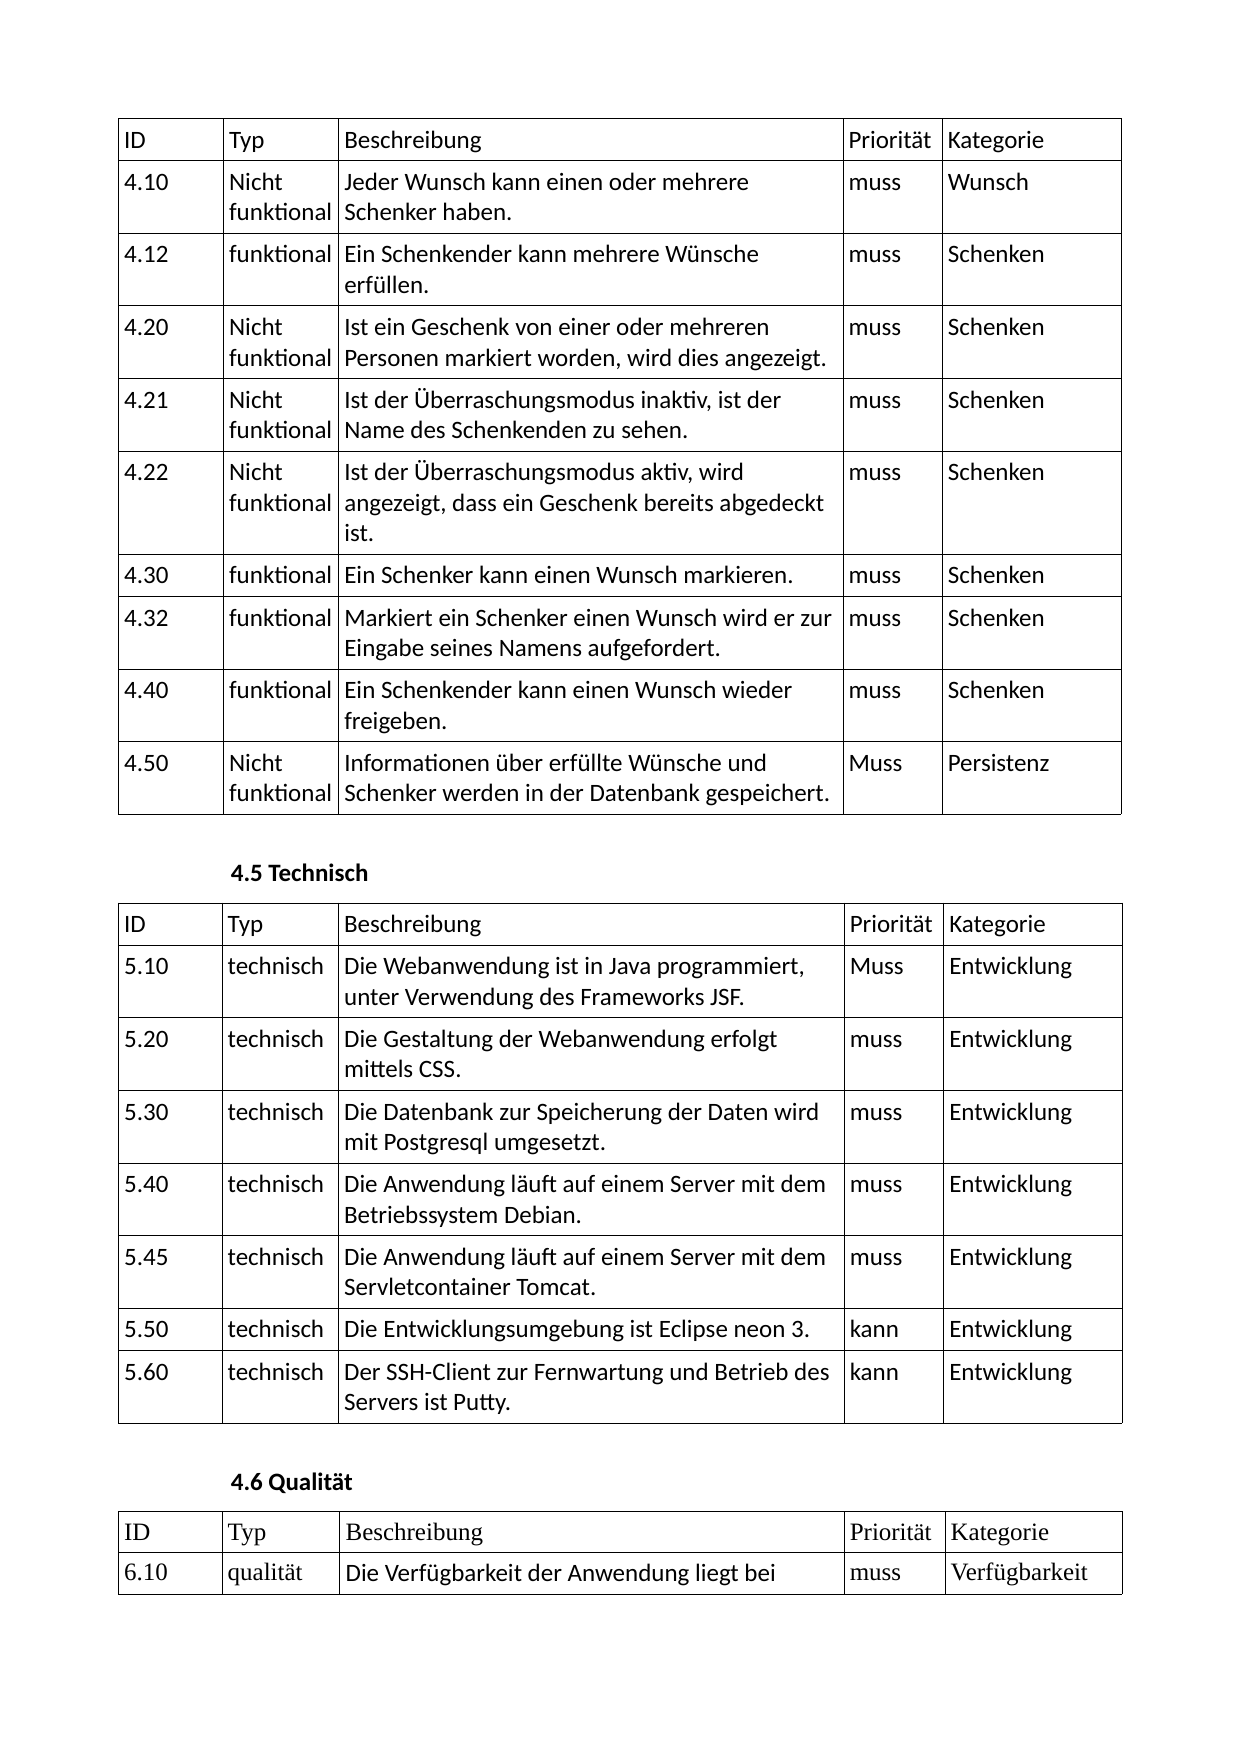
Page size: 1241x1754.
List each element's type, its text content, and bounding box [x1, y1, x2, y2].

table_cell 4.10 [119, 161, 223, 233]
table_cell Jeder Wunsch kann einen oder mehrere Schenker haben. [339, 161, 843, 233]
table_header Priorität [845, 904, 943, 945]
table_cell funktional [224, 555, 338, 596]
table_cell technisch [223, 1164, 338, 1235]
table_header Beschreibung [339, 119, 843, 160]
table_cell technisch [223, 1309, 338, 1350]
table_cell Markiert ein Schenker einen Wunsch wird er zur Eingabe seines Namens aufgefordert. [339, 597, 843, 668]
table_cell Schenken [943, 306, 1121, 378]
table_cell Die Webanwendung ist in Java programmiert, unter Verwendung des Frameworks JSF. [339, 946, 844, 1017]
table_cell Die Datenbank zur Speicherung der Daten wird mit Postgresql umgesetzt. [339, 1091, 844, 1162]
table_header Typ [223, 1512, 339, 1552]
table_cell Nicht funktional [224, 452, 338, 554]
table_cell Schenken [943, 597, 1121, 668]
table_cell 5.60 [119, 1351, 222, 1422]
table_cell technisch [223, 946, 338, 1017]
table_cell Ist der Überraschungsmodus aktiv, wird angezeigt, dass ein Geschenk bereits abgedeckt ist. [339, 452, 843, 554]
table_header Priorität [844, 119, 942, 160]
table_cell 5.40 [119, 1164, 222, 1235]
table_cell technisch [223, 1236, 338, 1308]
table_header ID [119, 1512, 222, 1552]
table_cell funktional [224, 597, 338, 668]
table_cell muss [845, 1164, 943, 1235]
table_cell funktional [224, 234, 338, 305]
list 4.6 Qualität [231, 1466, 1122, 1496]
table_cell 4.12 [119, 234, 223, 305]
table_header Kategorie [943, 119, 1121, 160]
table_cell technisch [223, 1351, 338, 1422]
table_cell Entwicklung [944, 1018, 1122, 1090]
table_cell Die Verfügbarkeit der Anwendung liegt bei [340, 1553, 844, 1594]
table_cell Wunsch [943, 161, 1121, 233]
table_cell muss [844, 161, 942, 233]
table_cell Die Anwendung läuft auf einem Server mit dem Betriebssystem Debian. [339, 1164, 844, 1235]
table_header ID [119, 119, 223, 160]
table_cell Schenken [943, 452, 1121, 554]
table_cell muss [845, 1553, 945, 1594]
table_cell Schenken [943, 670, 1121, 741]
table_cell muss [844, 234, 942, 305]
table_cell qualität [223, 1553, 339, 1594]
table_cell Entwicklung [944, 1351, 1122, 1422]
table_cell technisch [223, 1091, 338, 1162]
table_cell muss [844, 306, 942, 378]
table_cell Ist ein Geschenk von einer oder mehreren Personen markiert worden, wird dies angezeigt. [339, 306, 843, 378]
table_cell Die Entwicklungsumgebung ist Eclipse neon 3. [339, 1309, 844, 1350]
table_cell Persistenz [943, 742, 1121, 814]
table_cell Entwicklung [944, 1236, 1122, 1308]
table_cell 4.40 [119, 670, 223, 741]
table_cell muss [845, 1236, 943, 1308]
table_header Beschreibung [340, 1512, 844, 1552]
table_header ID [119, 904, 222, 945]
table_cell 4.30 [119, 555, 223, 596]
table_cell muss [844, 379, 942, 451]
table_cell Die Anwendung läuft auf einem Server mit dem Servletcontainer Tomcat. [339, 1236, 844, 1308]
table_header Typ [223, 904, 338, 945]
table_cell Ein Schenkender kann einen Wunsch wieder freigeben. [339, 670, 843, 741]
table_cell 5.10 [119, 946, 222, 1017]
table_cell 5.20 [119, 1018, 222, 1090]
table_cell 4.22 [119, 452, 223, 554]
table_cell Nicht funktional [224, 742, 338, 814]
table_cell funktional [224, 670, 338, 741]
table_cell Nicht funktional [224, 161, 338, 233]
table_cell 6.10 [119, 1553, 222, 1594]
table_cell Ein Schenker kann einen Wunsch markieren. [339, 555, 843, 596]
table_cell muss [845, 1018, 943, 1090]
table_header Kategorie [946, 1512, 1122, 1552]
table_header Typ [224, 119, 338, 160]
table_cell muss [844, 670, 942, 741]
table_cell muss [844, 555, 942, 596]
table_cell Schenken [943, 234, 1121, 305]
table_cell 4.50 [119, 742, 223, 814]
table_cell Muss [845, 946, 943, 1017]
table_cell Ein Schenkender kann mehrere Wünsche erfüllen. [339, 234, 843, 305]
list 4.5 Technisch [231, 857, 1122, 887]
table_cell kann [845, 1351, 943, 1422]
table_cell technisch [223, 1018, 338, 1090]
table_cell Entwicklung [944, 1091, 1122, 1162]
table_cell Nicht funktional [224, 306, 338, 378]
table_header Kategorie [944, 904, 1122, 945]
table_cell 5.45 [119, 1236, 222, 1308]
table_cell 5.50 [119, 1309, 222, 1350]
table_cell Nicht funktional [224, 379, 338, 451]
table_cell Die Gestaltung der Webanwendung erfolgt mittels CSS. [339, 1018, 844, 1090]
table_header Priorität [845, 1512, 945, 1552]
table_cell muss [844, 597, 942, 668]
table_cell 5.30 [119, 1091, 222, 1162]
table_header Beschreibung [339, 904, 844, 945]
table_cell muss [845, 1091, 943, 1162]
table_cell Der SSH-Client zur Fernwartung und Betrieb des Servers ist Putty. [339, 1351, 844, 1422]
table_cell 4.21 [119, 379, 223, 451]
table_cell Entwicklung [944, 946, 1122, 1017]
table_cell muss [844, 452, 942, 554]
table_cell Ist der Überraschungsmodus inaktiv, ist der Name des Schenkenden zu sehen. [339, 379, 843, 451]
table_cell Muss [844, 742, 942, 814]
table_cell Schenken [943, 379, 1121, 451]
table_cell 4.32 [119, 597, 223, 668]
table_cell 4.20 [119, 306, 223, 378]
table_cell kann [845, 1309, 943, 1350]
table_cell Informationen über erfüllte Wünsche und Schenker werden in der Datenbank gespeichert. [339, 742, 843, 814]
table_cell Schenken [943, 555, 1121, 596]
table_cell Entwicklung [944, 1309, 1122, 1350]
table_cell Entwicklung [944, 1164, 1122, 1235]
table_cell Verfügbarkeit [946, 1553, 1122, 1594]
